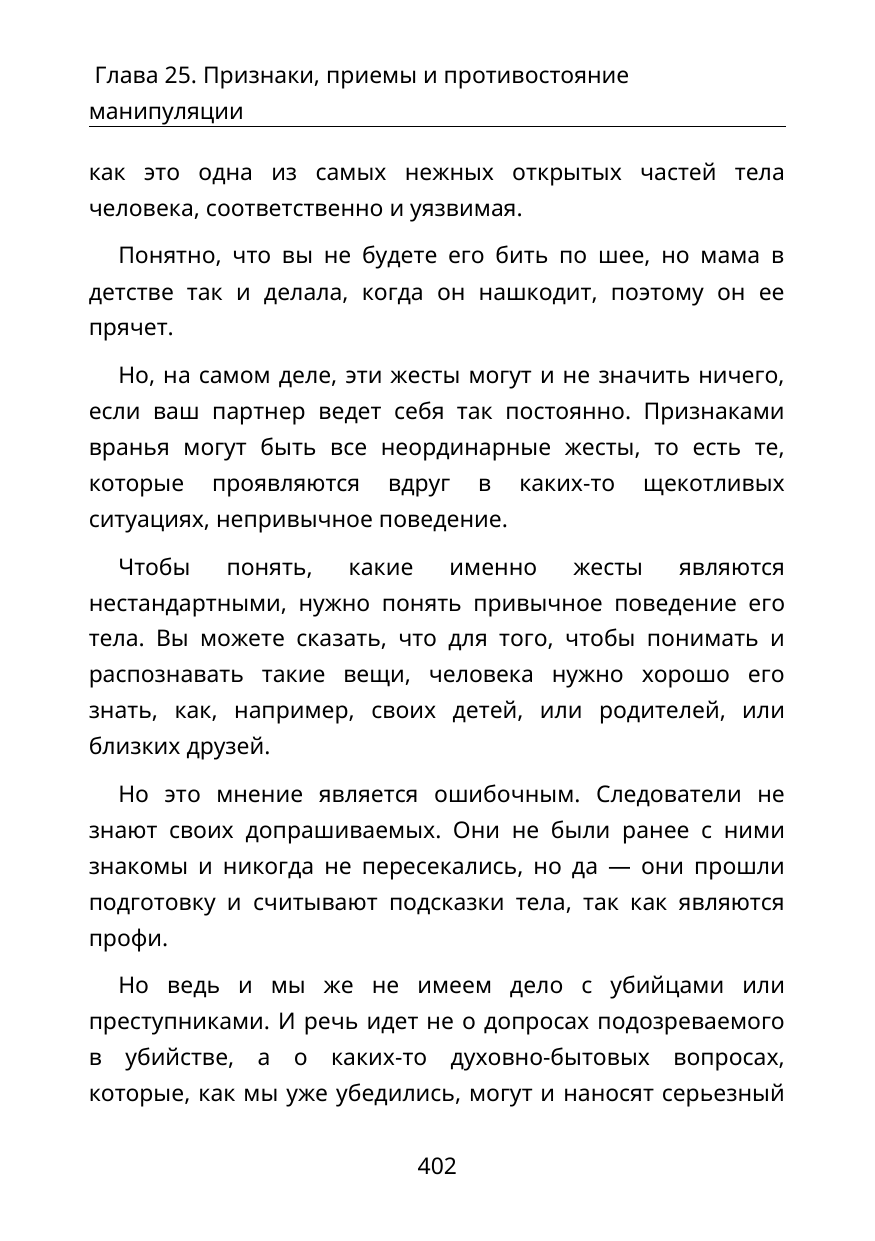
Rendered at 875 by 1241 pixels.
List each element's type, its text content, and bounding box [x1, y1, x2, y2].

text Чтобы понять, какие именно жесты являются нестандартными, нужно понять привычное поведение его тела. Вы можете сказать, что для того, чтобы понимать и распознавать такие вещи, человека нужно хорошо его знать, как, например, своих детей, или родителей, или близких друзей. [88, 551, 786, 761]
text как это одна из самых нежных открытых частей тела человека, соответственно и уязвимая. [88, 156, 786, 223]
text Но это мнение является ошибочным. Следователи не знают своих допрашиваемых. Они не были ранее с ними знакомы и никогда не пересекались, но да — они прошли подготовку и считывают подсказки тела, так как являются профи. [88, 778, 786, 953]
text Понятно, что вы не будете его бить по шее, но мама в детстве так и делала, когда он нашкодит, поэтому он ее прячет. [88, 239, 786, 343]
text Но, на самом деле, эти жесты могут и не значить ничего, если ваш партнер ведет себя так постоянно. Признаками вранья могут быть все неординарные жесты, то есть те, которые проявляются вдруг в каких-то щекотливых ситуациях, непривычное поведение. [88, 359, 786, 534]
text Но ведь и мы же не имеем дело с убийцами или преступниками. И речь идет не о допросах подозреваемого в убийстве, а о каких-то духовно-бытовых вопросах, которые, как мы уже убедились, могут и наносят серьезный [88, 969, 786, 1108]
